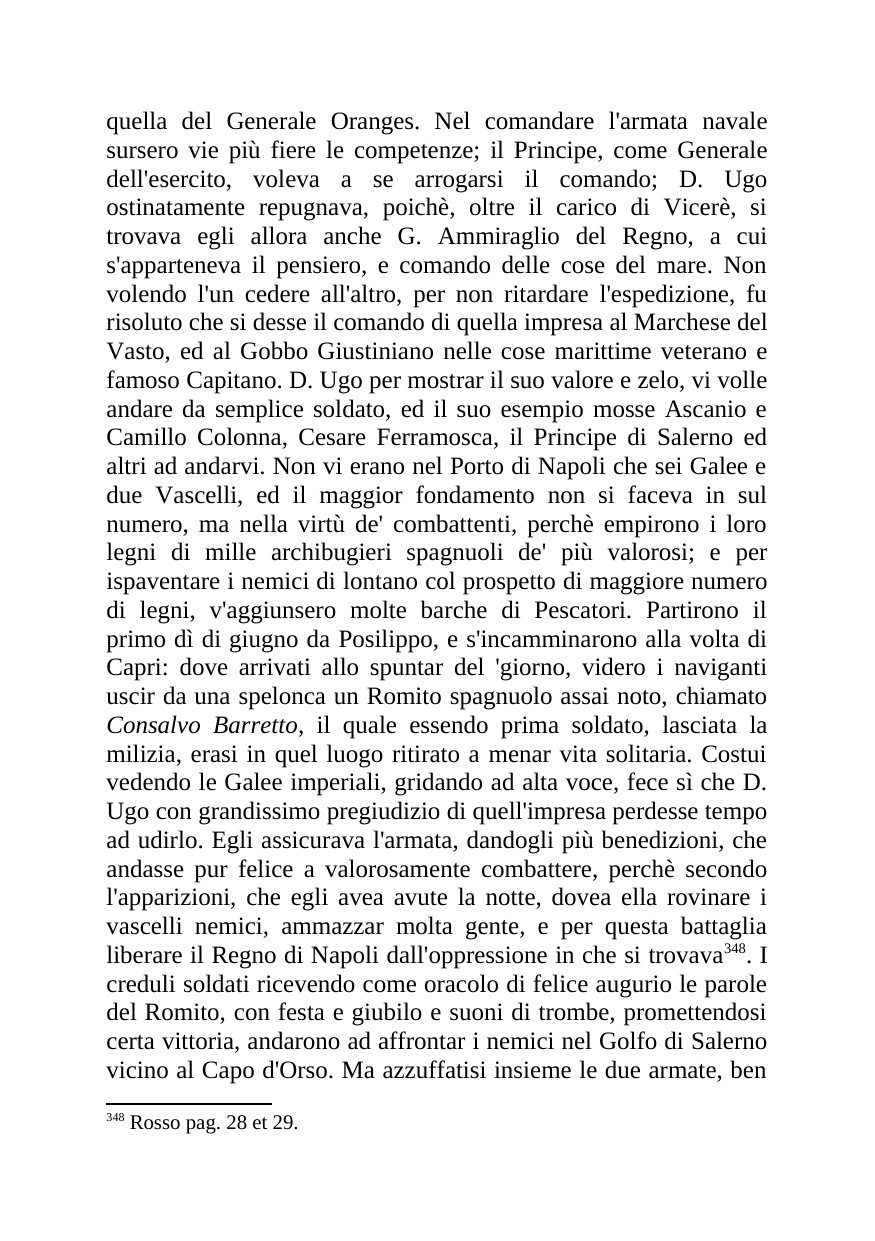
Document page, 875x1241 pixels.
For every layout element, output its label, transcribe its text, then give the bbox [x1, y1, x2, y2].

text quella del Generale Oranges. Nel comandare l'armata navale sursero vie più fiere le competenze; il Principe, come Generale dell'esercito, voleva a se arrogarsi il comando; D. Ugo ostinatamente repugnava, poichè, oltre il carico di Vicerè, si trovava egli allora anche G. Ammiraglio del Regno, a cui s'apparteneva il pensiero, e comando delle cose del mare. Non volendo l'un cedere all'altro, per non ritardare l'espedizione, fu risoluto che si desse il comando di quella impresa al Marchese del Vasto, ed al Gobbo Giustiniano nelle cose marittime veterano e famoso Capitano. D. Ugo per mostrar il suo valore e zelo, vi volle andare da semplice soldato, ed il suo esempio mosse Ascanio e Camillo Colonna, Cesare Ferramosca, il Principe di Salerno ed altri ad andarvi. Non vi erano nel Porto di Napoli che sei Galee e due Vascelli, ed il maggior fondamento non si faceva in sul numero, ma nella virtù de' combattenti, perchè empirono i loro legni di mille archibugieri spagnuoli de' più valorosi; e per ispaventare i nemici di lontano col prospetto di maggiore numero di legni, v'aggiunsero molte barche di Pescatori. Partirono il primo dì di giugno da Posilippo, e s'incamminarono alla volta di Capri: dove arrivati allo spuntar del 'giorno, videro i naviganti uscir da una spelonca un Romito spagnuolo assai noto, chiamato Consalvo Barretto, il quale essendo prima soldato, lasciata la milizia, erasi in quel luogo ritirato a menar vita solitaria. Costui vedendo le Galee imperiali, gridando ad alta voce, fece sì che D. Ugo con grandissimo pregiudizio di quell'impresa perdesse tempo ad udirlo. Egli assicurava l'armata, dandogli più benedizioni, che andasse pur felice a valorosamente combattere, perchè secondo l'apparizioni, che egli avea avute la notte, dovea ella rovinare i vascelli nemici, ammazzar molta gente, e per questa battaglia liberare il Regno di Napoli dall'oppressione in che si trovava. I creduli soldati ricevendo come oracolo di felice augurio le parole del Romito, con festa e giubilo e suoni di trombe, promettendosi certa vittoria, andarono ad affrontar i nemici nel Golfo di Salerno vicino al Capo d'Orso. Ma azzuffatisi insieme le due armate, ben [106, 106, 768, 1084]
text Rosso pag. 28 et 29. [106, 1110, 768, 1134]
